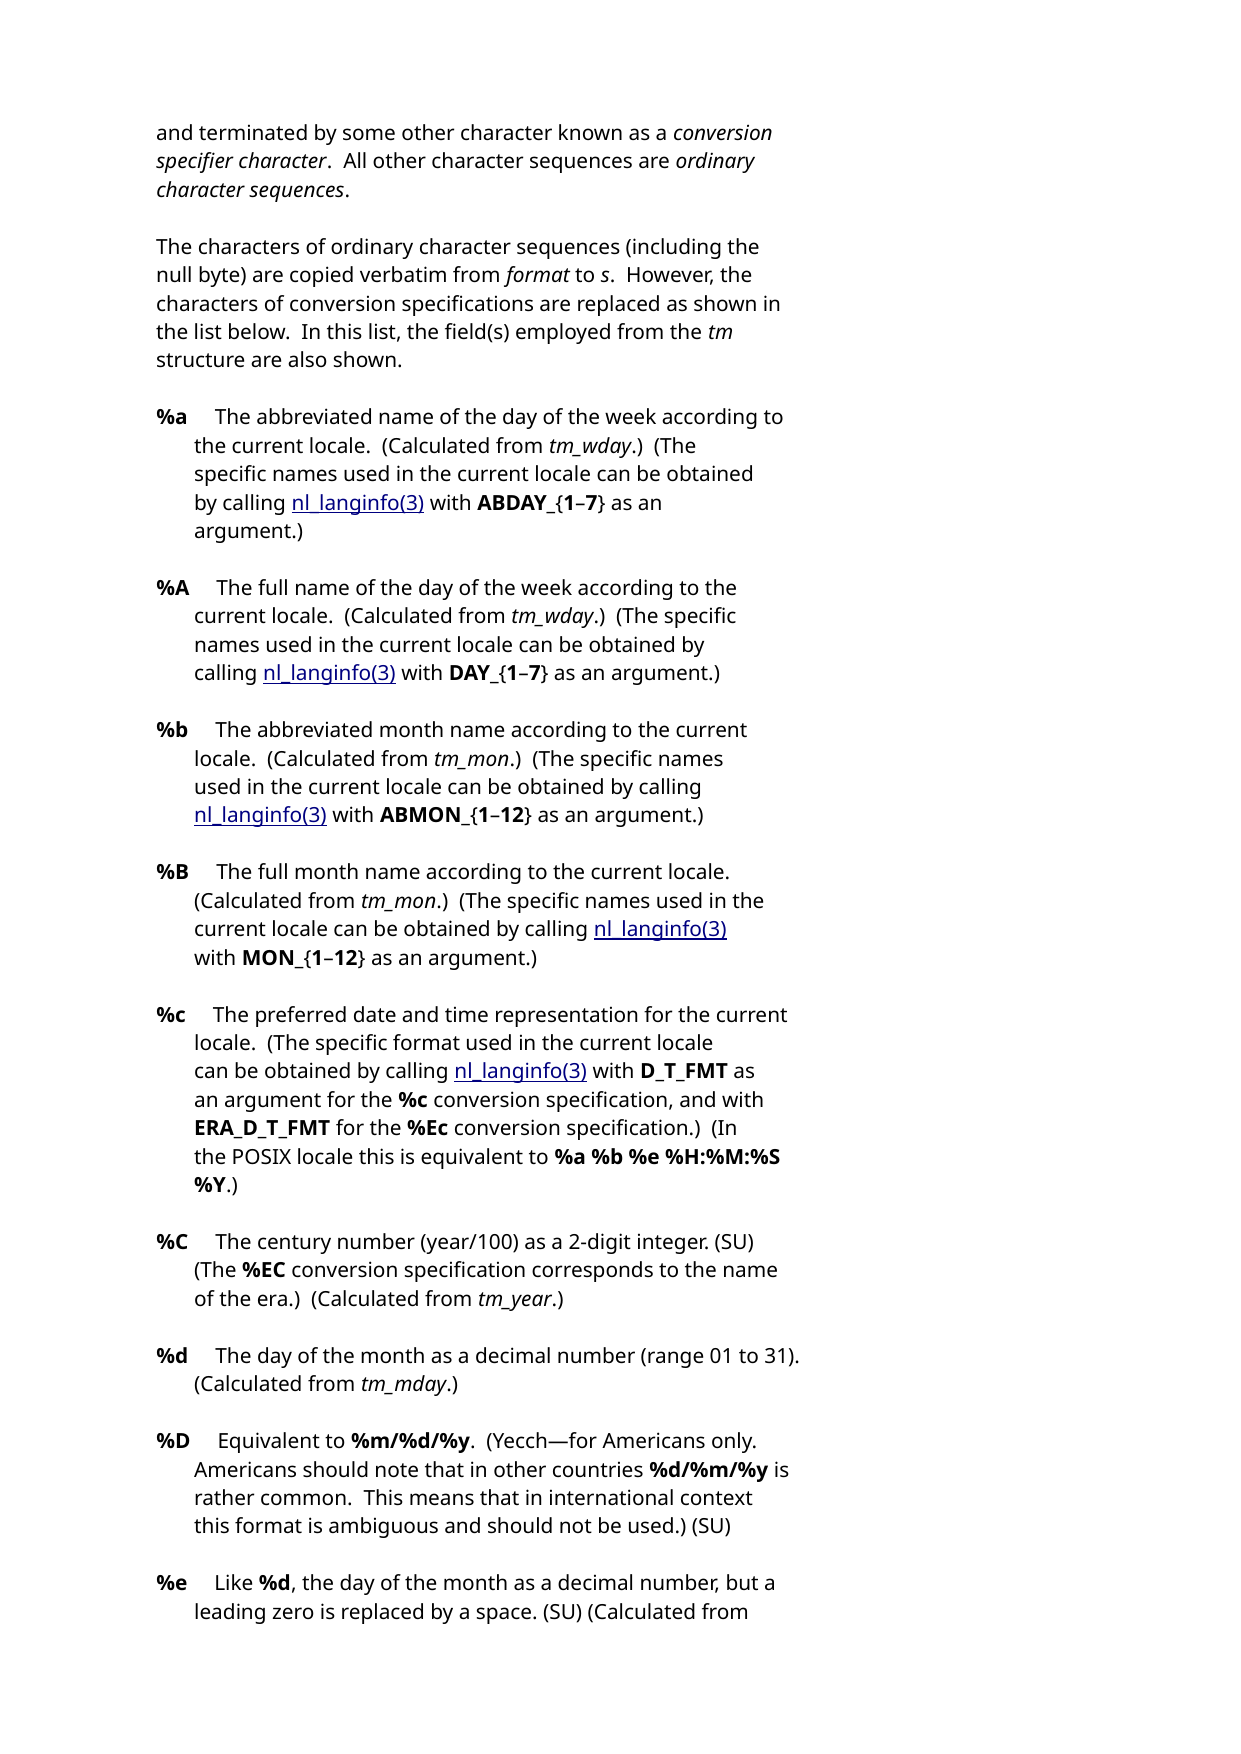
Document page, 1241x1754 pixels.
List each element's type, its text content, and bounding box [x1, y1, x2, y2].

text can be obtained by calling nl_langinfo(3) with D_T_FMT as [118, 1057, 1122, 1085]
text ERA_D_T_FMT for the %Ec conversion specification.) (In [118, 1113, 1122, 1142]
text %a The abbreviated name of the day of the week according to [118, 402, 1122, 431]
text leading zero is replaced by a space. (SU) (Calculated from [118, 1597, 1122, 1625]
text (The %EC conversion specification corresponds to the name [118, 1256, 1122, 1284]
text specific names used in the current locale can be obtained [118, 459, 1122, 488]
text (Calculated from tm_mday.) [118, 1369, 1122, 1398]
text current locale can be obtained by calling nl_langinfo(3) [118, 914, 1122, 943]
text used in the current locale can be obtained by calling [118, 772, 1122, 801]
text %B The full month name according to the current locale. [118, 857, 1122, 886]
text locale. (The specific format used in the current locale [118, 1028, 1122, 1057]
text null byte) are copied verbatim from format to s. However, the [118, 260, 1122, 289]
text this format is ambiguous and should not be used.) (SU) [118, 1512, 1122, 1540]
text the list below. In this list, the field(s) employed from the tm [118, 317, 1122, 346]
text (Calculated from tm_mon.) (The specific names used in the [118, 886, 1122, 914]
text the current locale. (Calculated from tm_wday.) (The [118, 431, 1122, 459]
text and terminated by some other character known as a conversion [118, 118, 1122, 147]
text %d The day of the month as a decimal number (range 01 to 31). [118, 1341, 1122, 1369]
text with MON_{1–12} as an argument.) [118, 943, 1122, 971]
text %D Equivalent to %m/%d/%y. (Yecch—for Americans only. [118, 1426, 1122, 1455]
text names used in the current locale can be obtained by [118, 630, 1122, 658]
text structure are also shown. [118, 346, 1122, 374]
text nl_langinfo(3) with ABMON_{1–12} as an argument.) [118, 801, 1122, 829]
text locale. (Calculated from tm_mon.) (The specific names [118, 744, 1122, 772]
text %Y.) [118, 1170, 1122, 1199]
text %b The abbreviated month name according to the current [118, 715, 1122, 744]
text an argument for the %c conversion specification, and with [118, 1085, 1122, 1113]
text rather common. This means that in international context [118, 1483, 1122, 1512]
text %A The full name of the day of the week according to the [118, 573, 1122, 602]
text current locale. (Calculated from tm_wday.) (The specific [118, 602, 1122, 630]
text specifier character. All other character sequences are ordinary [118, 147, 1122, 175]
text by calling nl_langinfo(3) with ABDAY_{1–7} as an [118, 488, 1122, 516]
text of the era.) (Calculated from tm_year.) [118, 1284, 1122, 1312]
text The characters of ordinary character sequences (including the [118, 232, 1122, 260]
text %C The century number (year/100) as a 2-digit integer. (SU) [118, 1227, 1122, 1256]
text Americans should note that in other countries %d/%m/%y is [118, 1455, 1122, 1483]
text %c The preferred date and time representation for the current [118, 1000, 1122, 1028]
text the POSIX locale this is equivalent to %a %b %e %H:%M:%S [118, 1142, 1122, 1170]
text argument.) [118, 516, 1122, 545]
text characters of conversion specifications are replaced as shown in [118, 289, 1122, 317]
text character sequences. [118, 175, 1122, 203]
text %e Like %d, the day of the month as a decimal number, but a [118, 1568, 1122, 1597]
text calling nl_langinfo(3) with DAY_{1–7} as an argument.) [118, 658, 1122, 687]
